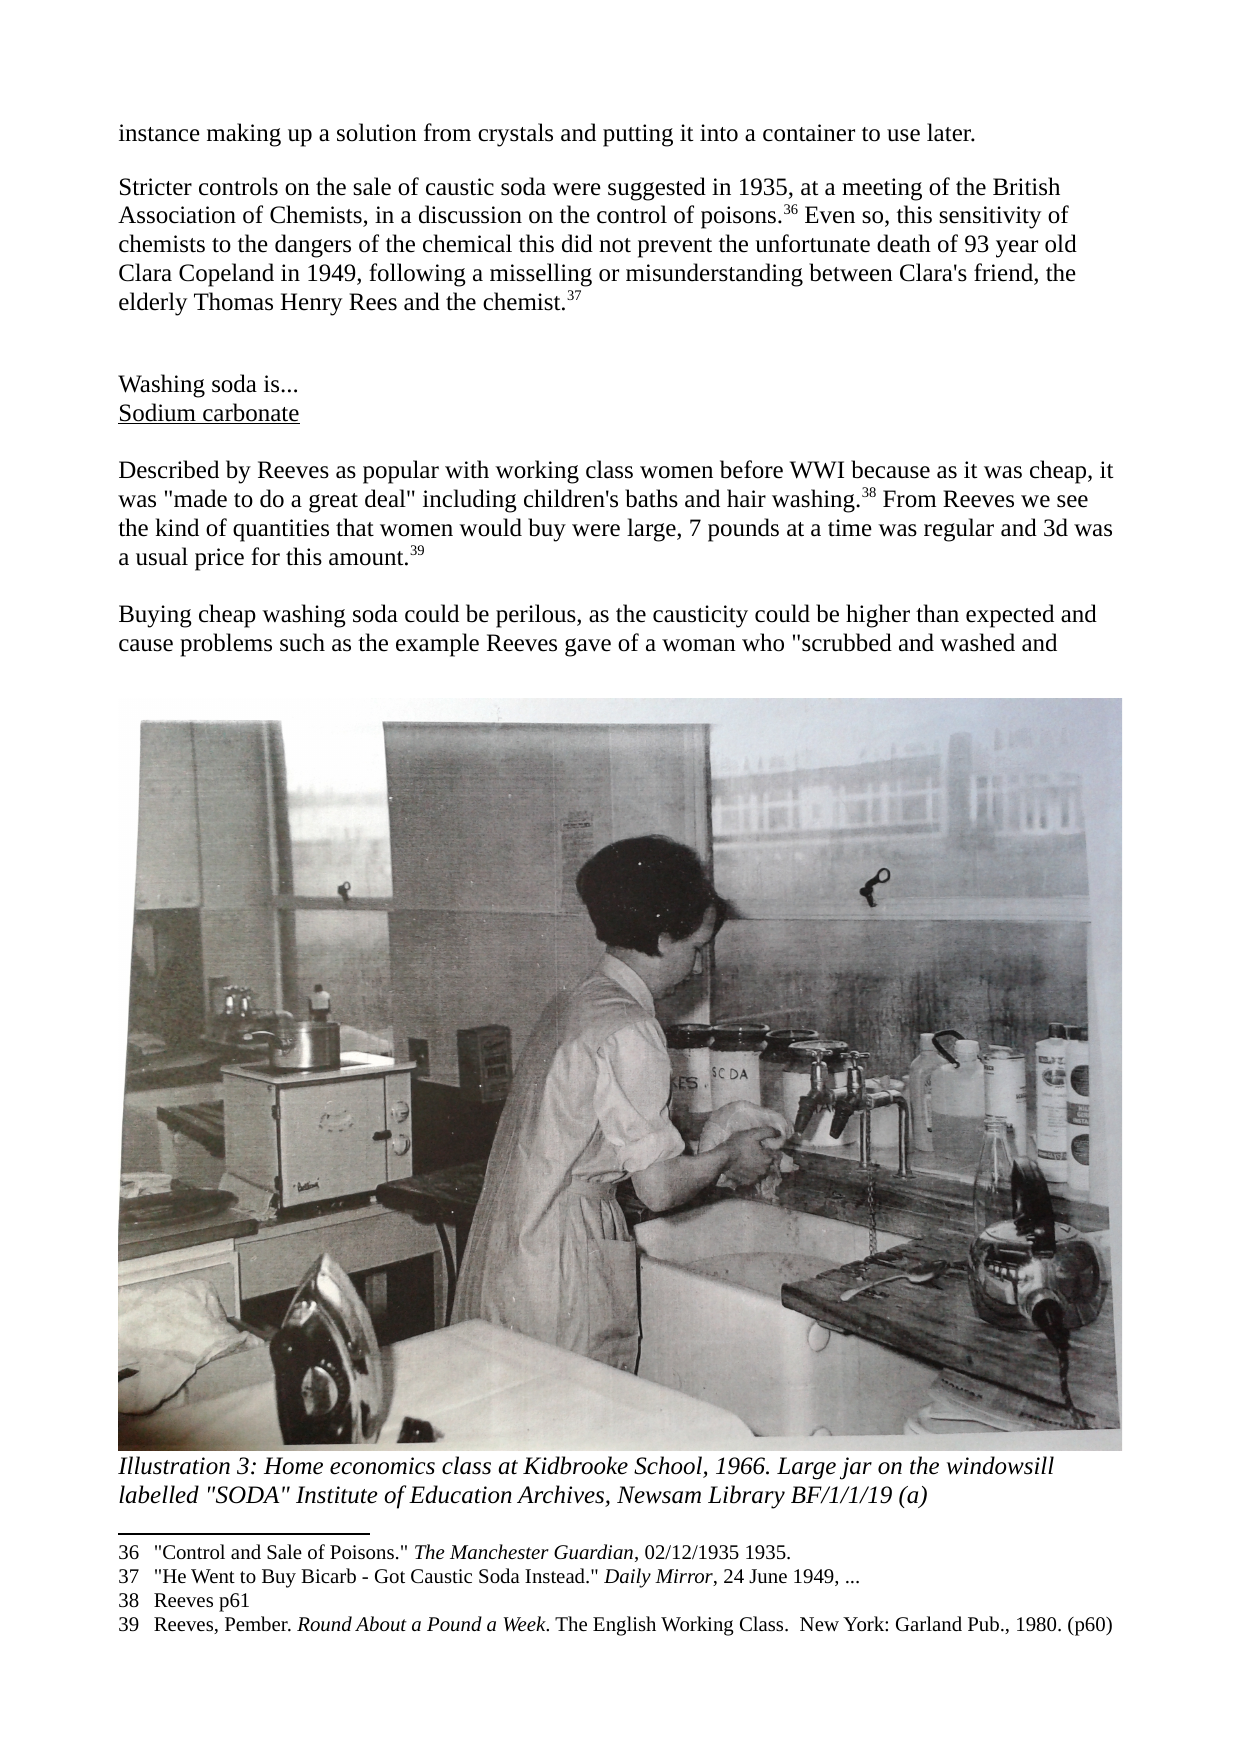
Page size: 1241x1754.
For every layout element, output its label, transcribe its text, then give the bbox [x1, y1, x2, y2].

picture [118, 698, 1123, 1451]
text Reeves, Pember. Round About a Pound a Week. The English Working Class. New York: Garland Pub., 1980. (p60) [118, 1612, 1122, 1636]
text Stricter controls on the sale of caustic soda were suggested in 1935, at a meeting of the British Association of Chemists, in a discussion on the control of poisons. Even so, this sensitivity of chemists to the dangers of the chemical this did not prevent the unfortunate death of 93 year old Clara Copeland in 1949, following a misselling or misunderstanding between Clara's friend, the elderly Thomas Henry Rees and the chemist. [118, 172, 1122, 316]
text Washing soda is... [118, 369, 1122, 398]
text "He Went to Buy Bicarb - Got Caustic Soda Instead." Daily Mirror, 24 June 1949, ... [118, 1564, 1122, 1588]
text "Control and Sale of Poisons." The Manchester Guardian, 02/12/1935 1935. [118, 1539, 1122, 1564]
text Illustration 3: Home economics class at Kidbrooke School, 1966. Large jar on the windowsill labelled "SODA" Institute of Education Archives, Newsam Library BF/1/1/19 (a) [118, 1451, 1122, 1508]
text Sodium carbonate [118, 398, 1122, 427]
text Reeves p61 [118, 1588, 1122, 1612]
text Described by Reeves as popular with working class women before WWI because as it was cheap, it was "made to do a great deal" including children's baths and hair washing. From Reeves we see the kind of quantities that women would buy were large, 7 pounds at a time was regular and 3d was a usual price for this amount. [118, 456, 1122, 571]
text Buying cheap washing soda could be perilous, as the causticity could be higher than expected and cause problems such as the example Reeves gave of a woman who "scrubbed and washed and [118, 599, 1122, 657]
text instance making up a solution from crystals and putting it into a container to use later. [118, 118, 1122, 147]
